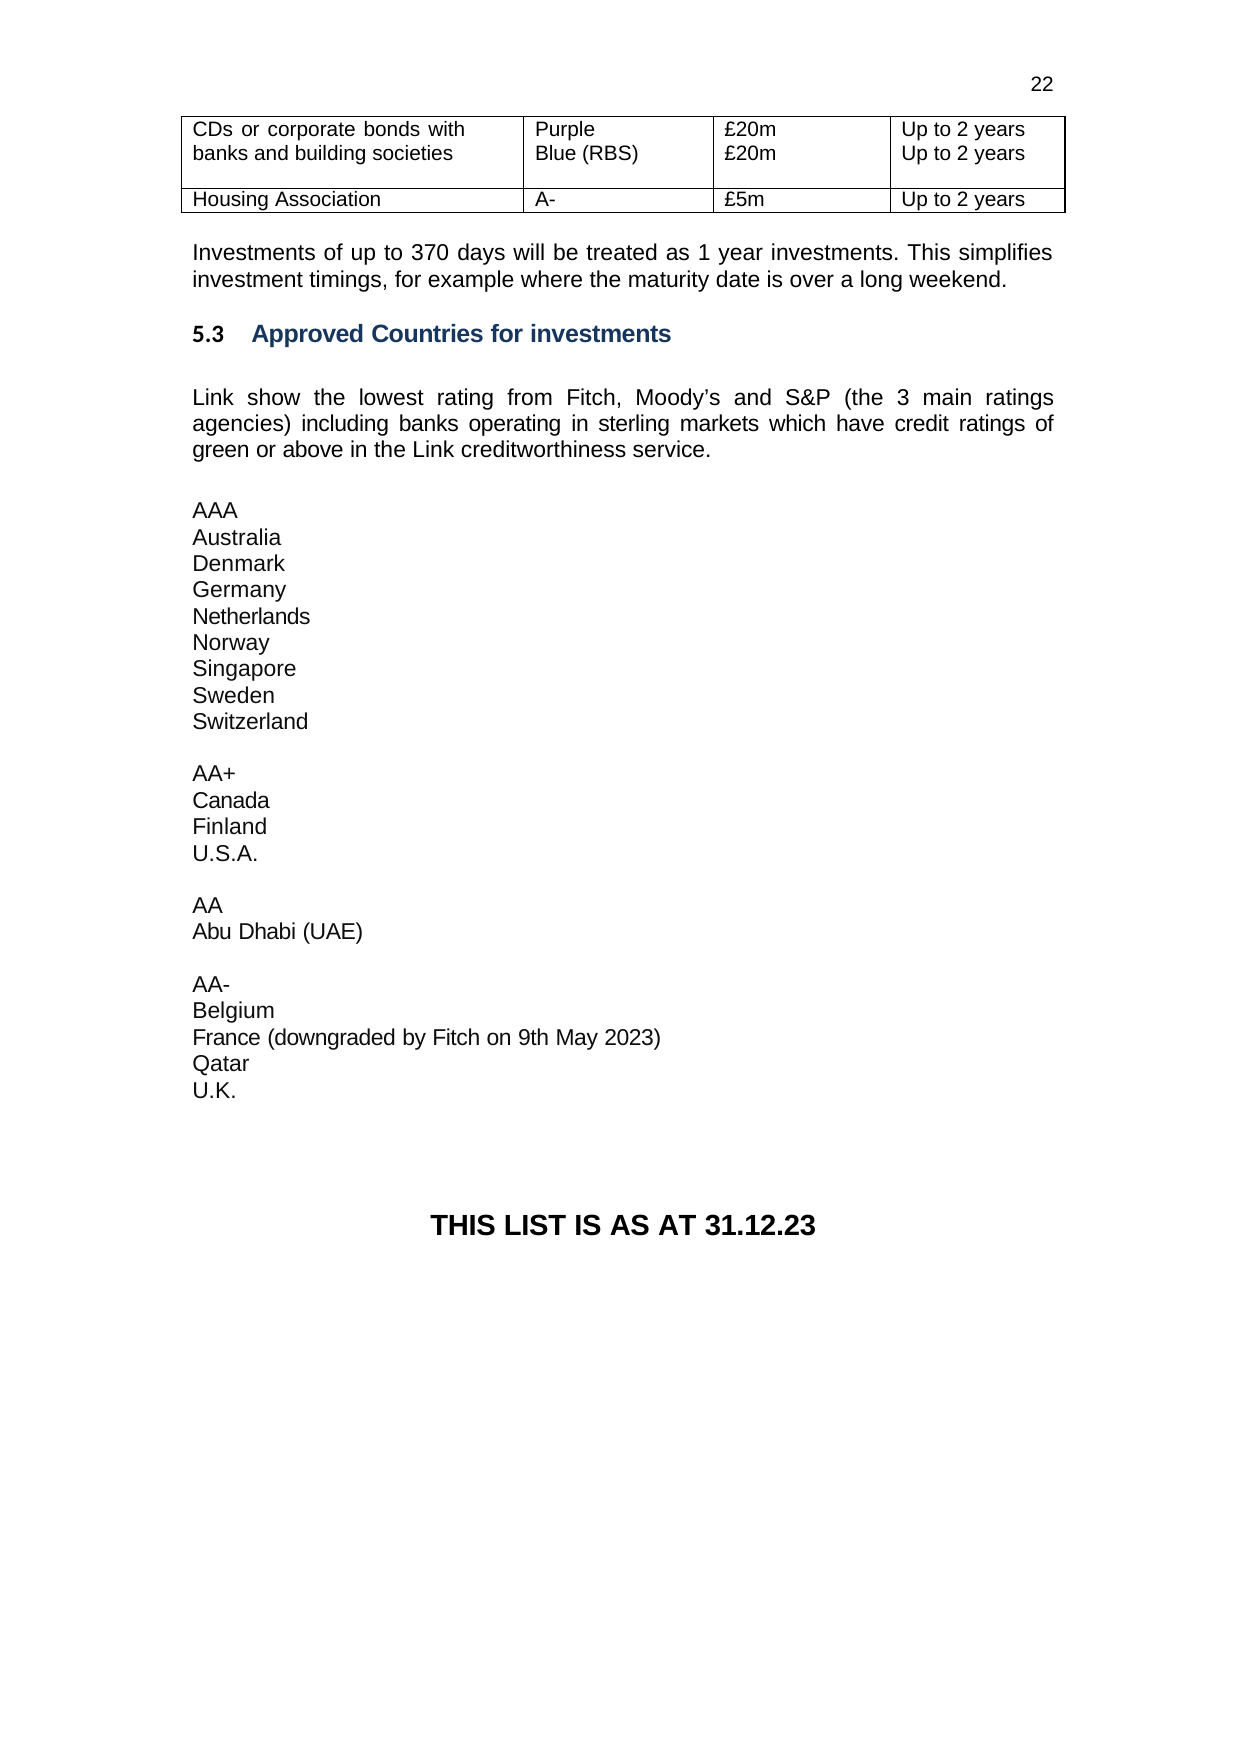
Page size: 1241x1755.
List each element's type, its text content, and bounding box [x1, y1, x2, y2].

text Australia Denmark Germany Netherlands Norway Singapore Sweden Switzerland [192, 523, 312, 734]
table_cell Housing Association [182, 189, 523, 212]
text Belgium [192, 998, 1213, 1024]
table_header Purple Blue (RBS) [524, 117, 713, 188]
text AA+ [192, 761, 1213, 787]
table_header £20m £20m [714, 117, 890, 188]
text France (downgraded by Fitch on 9th May 2023) Qatar [192, 1024, 705, 1077]
text Link show the lowest rating from Fitch, Moody’s and S&P (the 3 main ratings agencies) including banks operating in sterling markets which have credit ratings of green or above in the Link creditworthiness service. [192, 383, 1054, 463]
text Abu Dhabi (UAE) [192, 919, 1213, 945]
text AA [192, 892, 1213, 919]
subtitle Approved Countries for investments [192, 318, 1213, 349]
text AAA [192, 497, 1213, 523]
text U.K. [192, 1077, 1213, 1103]
text Investments of up to 370 days will be treated as 1 year investments. This simplifies investment timings, for example where the maturity date is over a long weekend. [192, 239, 1054, 292]
text AA- [192, 971, 1213, 998]
table_header CDs or corporate bonds with banks and building societies [182, 117, 523, 188]
table_cell £5m [714, 189, 890, 212]
table_cell A- [524, 189, 713, 212]
table_header Up to 2 years Up to 2 years [891, 117, 1064, 188]
text Canada Finland U.S.A. [192, 787, 270, 866]
text 22 [69, 72, 1053, 96]
text THIS LIST IS AS AT 31.12.23 [69, 1208, 1178, 1242]
table_cell Up to 2 years [891, 189, 1064, 212]
